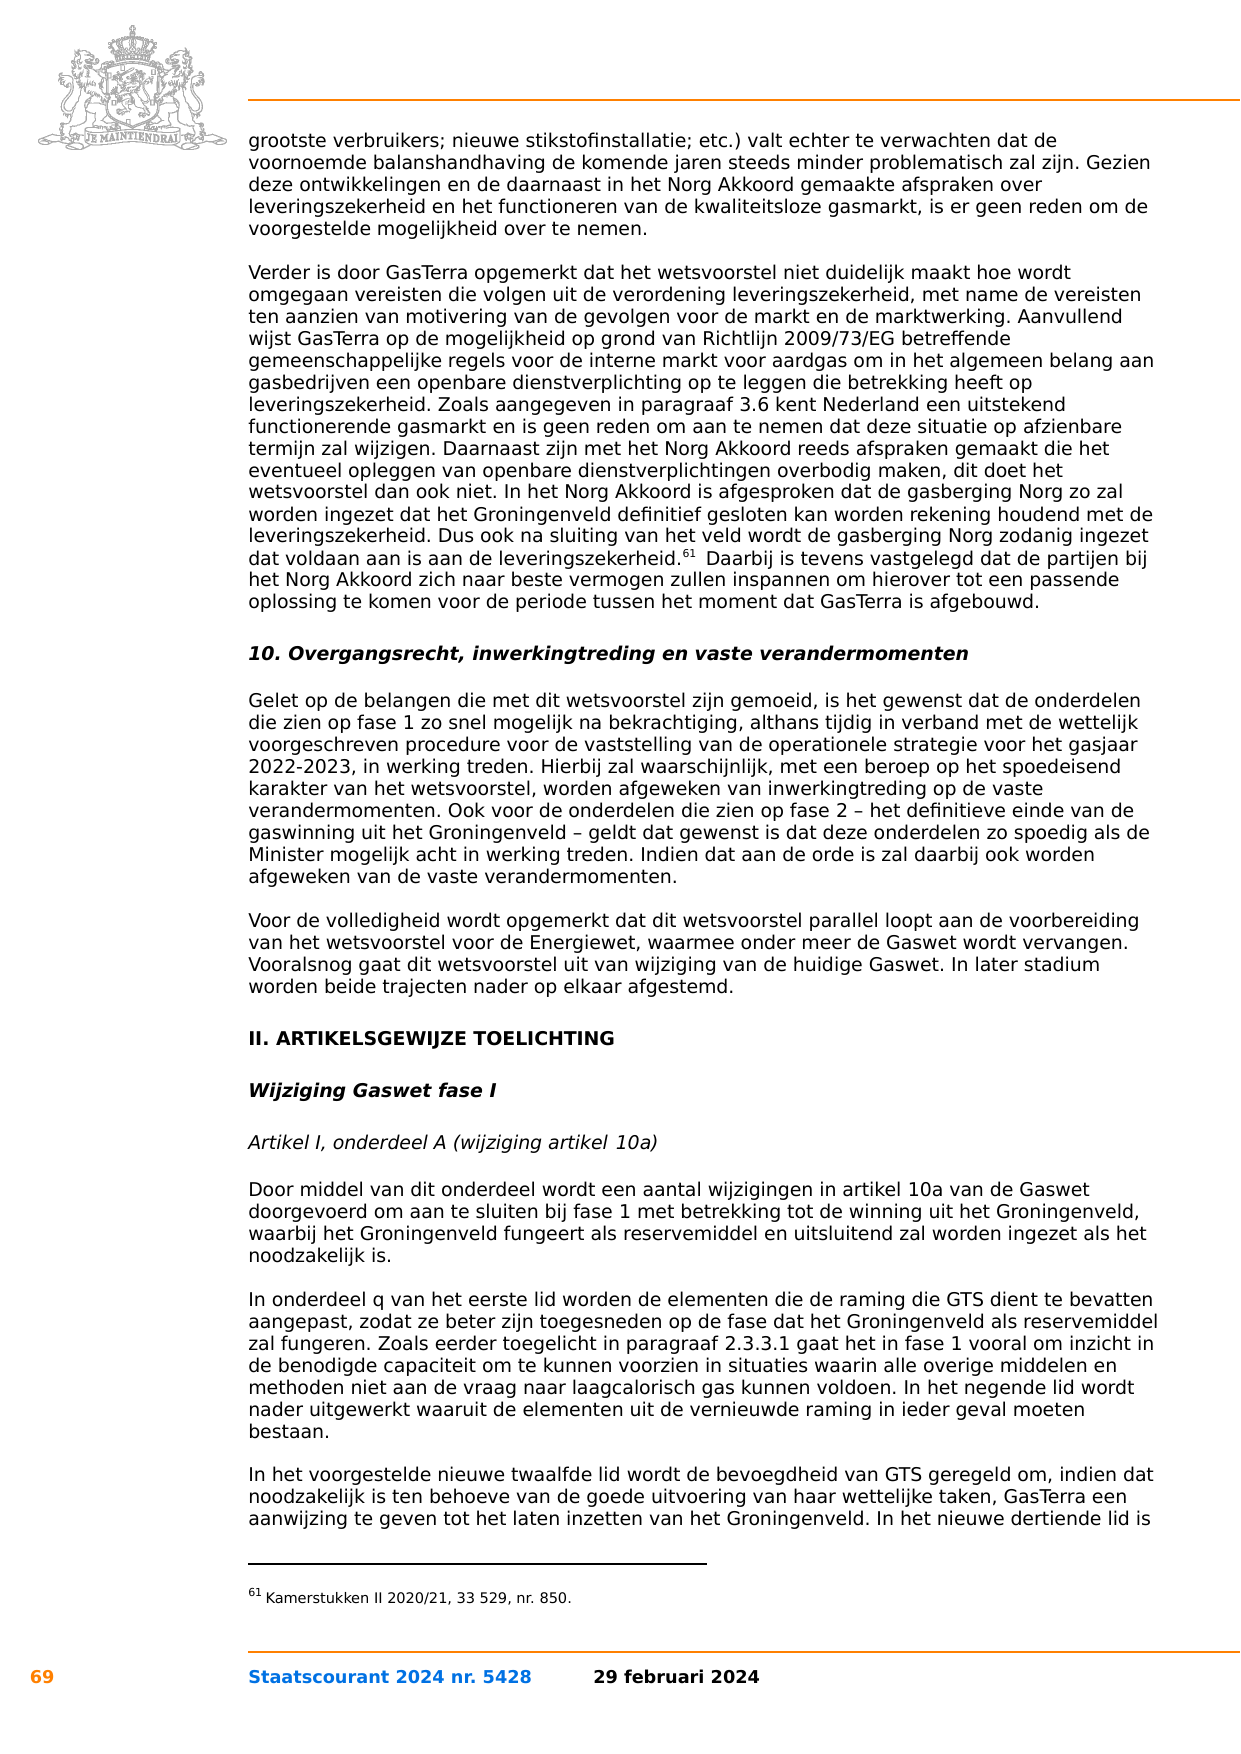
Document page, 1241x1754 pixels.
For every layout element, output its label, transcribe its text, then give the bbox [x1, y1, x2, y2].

text In het voorgestelde nieuwe twaalfde lid wordt de bevoegdheid van GTS geregeld om, indien dat noodzakelijk is ten behoeve van de goede uitvoering van haar wettelijke taken, GasTerra een aanwijzing te geven tot het laten inzetten van het Groningenveld. In het nieuwe dertiende lid is [248, 1464, 1163, 1530]
text Voor de volledigheid wordt opgemerkt dat dit wetsvoorstel parallel loopt aan de voorbereiding van het wetsvoorstel voor de Energiewet, waarmee onder meer de Gaswet wordt vervangen. Vooralsnog gaat dit wetsvoorstel uit van wijziging van de huidige Gaswet. In later stadium worden beide trajecten nader op elkaar afgestemd. [248, 910, 1163, 998]
subtitle Artikel I, onderdeel A (wijziging artikel 10a) [248, 1132, 1163, 1154]
text grootste verbruikers; nieuwe stikstofinstallatie; etc.) valt echter te verwachten dat de voornoemde balanshandhaving de komende jaren steeds minder problematisch zal zijn. Gezien deze ontwikkelingen en de daarnaast in het Norg Akkoord gemaakte afspraken over leveringszekerheid en het functioneren van de kwaliteitsloze gasmarkt, is er geen reden om de voorgestelde mogelijkheid over te nemen. [248, 130, 1163, 240]
text Verder is door GasTerra opgemerkt dat het wetsvoorstel niet duidelijk maakt hoe wordt omgegaan vereisten die volgen uit de verordening leveringszekerheid, met name de vereisten ten aanzien van motivering van de gevolgen voor de markt en de marktwerking. Aanvullend wijst GasTerra op de mogelijkheid op grond van Richtlijn 2009/73/EG betreffende gemeenschappelijke regels voor de interne markt voor aardgas om in het algemeen belang aan gasbedrijven een openbare dienstverplichting op te leggen die betrekking heeft op leveringszekerheid. Zoals aangegeven in paragraaf 3.6 kent Nederland een uitstekend functionerende gasmarkt en is geen reden om aan te nemen dat deze situatie op afzienbare termijn zal wijzigen. Daarnaast zijn met het Norg Akkoord reeds afspraken gemaakt die het eventueel opleggen van openbare dienstverplichtingen overbodig maken, dit doet het wetsvoorstel dan ook niet. In het Norg Akkoord is afgesproken dat de gasberging Norg zo zal worden ingezet dat het Groningenveld definitief gesloten kan worden rekening houdend met de leveringszekerheid. Dus ook na sluiting van het veld wordt de gasberging Norg zodanig ingezet dat voldaan aan is aan de leveringszekerheid. Daarbij is tevens vastgelegd dat de partijen bij het Norg Akkoord zich naar beste vermogen zullen inspannen om hierover tot een passende oplossing te komen voor de periode tussen het moment dat GasTerra is afgebouwd. [248, 262, 1163, 613]
picture [38, 25, 227, 150]
text In onderdeel q van het eerste lid worden de elementen die de raming die GTS dient te bevatten aangepast, zodat ze beter zijn toegesneden op de fase dat het Groningenveld als reservemiddel zal fungeren. Zoals eerder toegelicht in paragraaf 2.3.3.1 gaat het in fase 1 vooral om inzicht in de benodigde capaciteit om te kunnen voorzien in situaties waarin alle overige middelen en methoden niet aan de vraag naar laagcalorisch gas kunnen voldoen. In het negende lid wordt nader uitgewerkt waaruit de elementen uit de vernieuwde raming in ieder geval moeten bestaan. [248, 1289, 1163, 1442]
text Gelet op de belangen die met dit wetsvoorstel zijn gemoeid, is het gewenst dat de onderdelen die zien op fase 1 zo snel mogelijk na bekrachtiging, althans tijdig in verband met de wettelijk voorgeschreven procedure voor de vaststelling van de operationele strategie voor het gasjaar 2022-2023, in werking treden. Hierbij zal waarschijnlijk, met een beroep op het spoedeisend karakter van het wetsvoorstel, worden afgeweken van inwerkingtreding op de vaste verandermomenten. Ook voor de onderdelen die zien op fase 2 – het definitieve einde van de gaswinning uit het Groningenveld – geldt dat gewenst is dat deze onderdelen zo spoedig als de Minister mogelijk acht in werking treden. Indien dat aan de orde is zal daarbij ook worden afgeweken van de vaste verandermomenten. [248, 690, 1163, 888]
subtitle II. ARTIKELSGEWIJZE TOELICHTING [248, 1028, 1163, 1050]
text Door middel van dit onderdeel wordt een aantal wijzigingen in artikel 10a van de Gaswet doorgevoerd om aan te sluiten bij fase 1 met betrekking tot de winning uit het Groningenveld, waarbij het Groningenveld fungeert als reservemiddel en uitsluitend zal worden ingezet als het noodzakelijk is. [248, 1179, 1163, 1267]
text Kamerstukken II 2020/21, 33 529, nr. 850. [248, 1586, 1163, 1608]
subtitle Wijziging Gaswet fase I [248, 1080, 1163, 1102]
subtitle 10. Overgangsrecht, inwerkingtreding en vaste verandermomenten [248, 643, 1163, 665]
